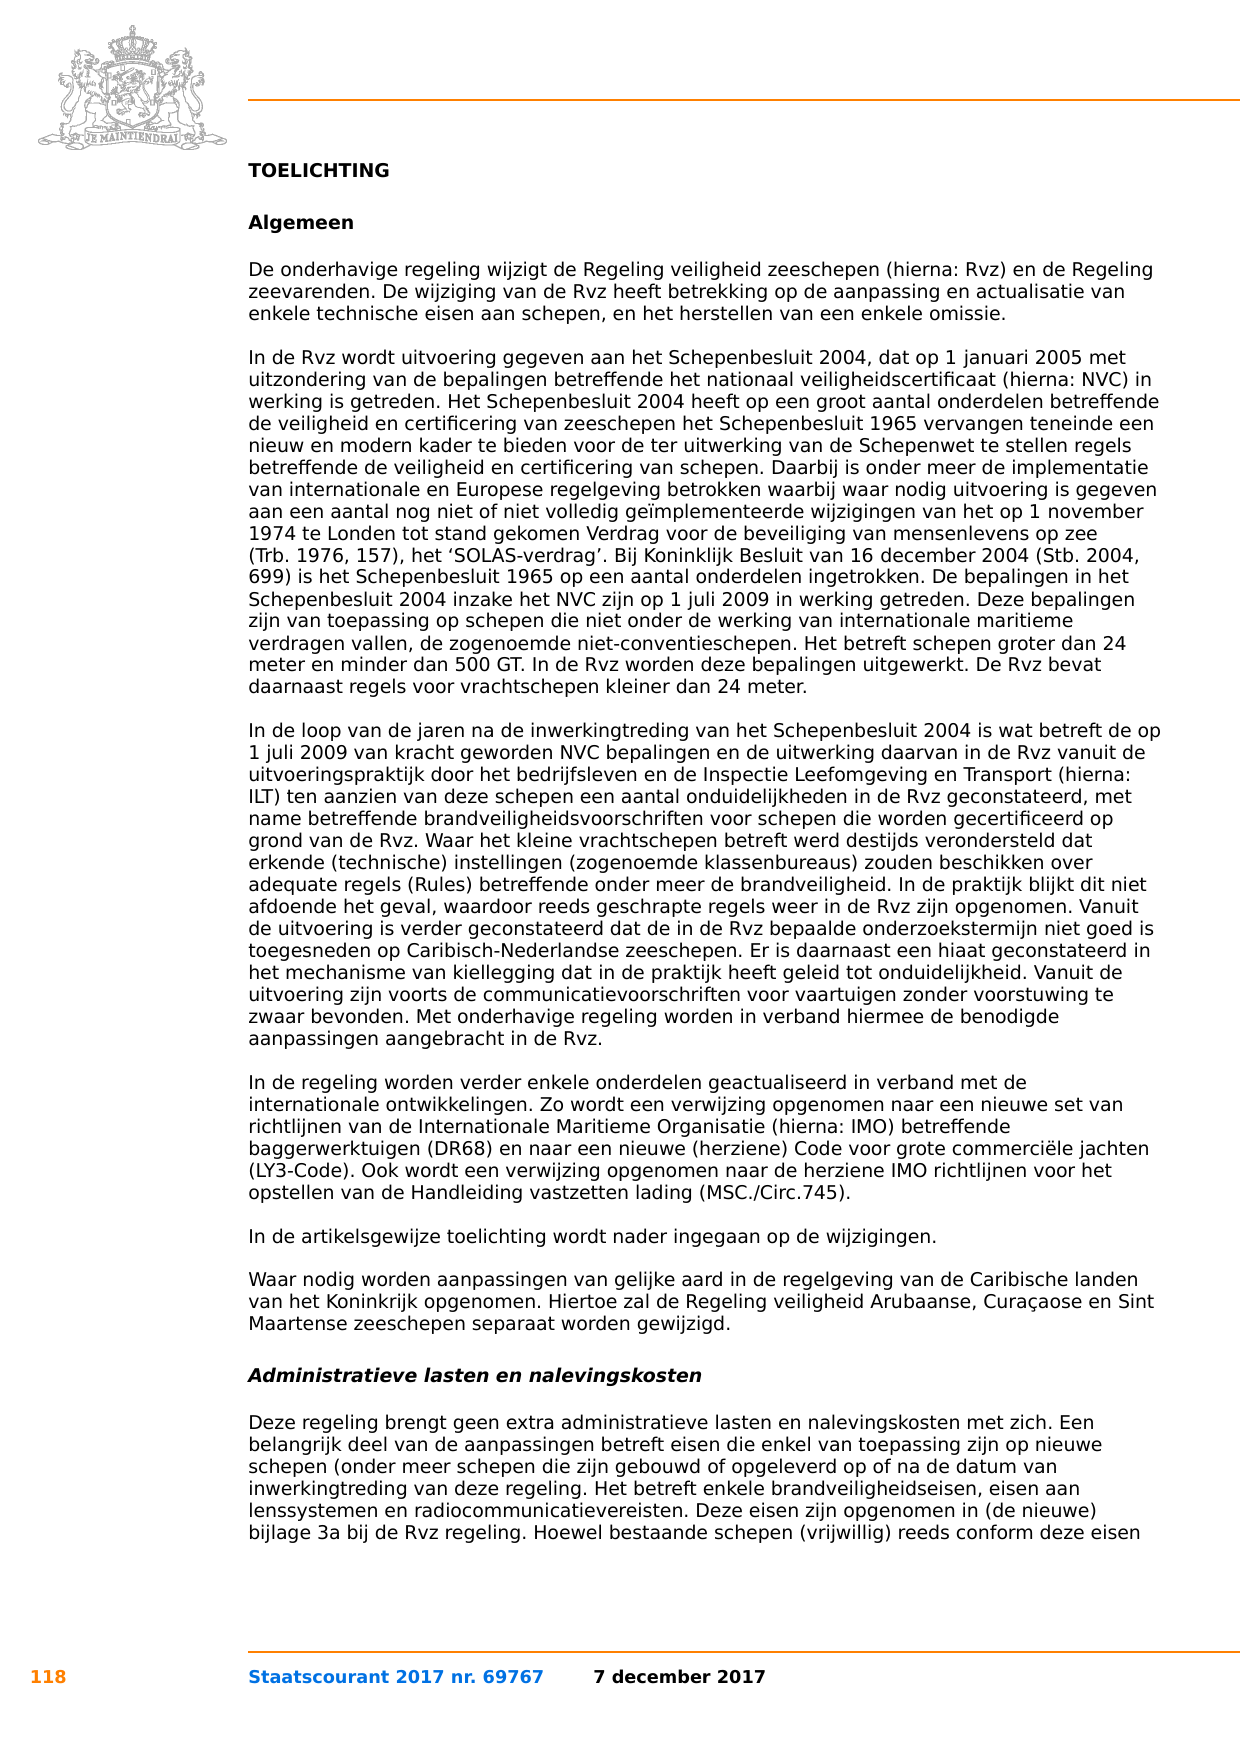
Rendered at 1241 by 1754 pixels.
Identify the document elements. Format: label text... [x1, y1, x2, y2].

text In de Rvz wordt uitvoering gegeven aan het Schepenbesluit 2004, dat op 1 januari 2005 met uitzondering van de bepalingen betreffende het nationaal veiligheidscertificaat (hierna: NVC) in werking is getreden. Het Schepenbesluit 2004 heeft op een groot aantal onderdelen betreffende de veiligheid en certificering van zeeschepen het Schepenbesluit 1965 vervangen teneinde een nieuw en modern kader te bieden voor de ter uitwerking van de Schepenwet te stellen regels betreffende de veiligheid en certificering van schepen. Daarbij is onder meer de implementatie van internationale en Europese regelgeving betrokken waarbij waar nodig uitvoering is gegeven aan een aantal nog niet of niet volledig geïmplementeerde wijzigingen van het op 1 november 1974 te Londen tot stand gekomen Verdrag voor de beveiliging van mensenlevens op zee (Trb. 1976, 157), het ‘SOLAS-verdrag’. Bij Koninklijk Besluit van 16 december 2004 (Stb. 2004, 699) is het Schepenbesluit 1965 op een aantal onderdelen ingetrokken. De bepalingen in het Schepenbesluit 2004 inzake het NVC zijn op 1 juli 2009 in werking getreden. Deze bepalingen zijn van toepassing op schepen die niet onder de werking van internationale maritieme verdragen vallen, de zogenoemde niet-conventieschepen. Het betreft schepen groter dan 24 meter en minder dan 500 GT. In de Rvz worden deze bepalingen uitgewerkt. De Rvz bevat daarnaast regels voor vrachtschepen kleiner dan 24 meter. [248, 347, 1163, 698]
text In de regeling worden verder enkele onderdelen geactualiseerd in verband met de internationale ontwikkelingen. Zo wordt een verwijzing opgenomen naar een nieuwe set van richtlijnen van de Internationale Maritieme Organisatie (hierna: IMO) betreffende baggerwerktuigen (DR68) en naar een nieuwe (herziene) Code voor grote commerciële jachten (LY3-Code). Ook wordt een verwijzing opgenomen naar de herziene IMO richtlijnen voor het opstellen van de Handleiding vastzetten lading (MSC./Circ.745). [248, 1072, 1163, 1204]
text Waar nodig worden aanpassingen van gelijke aard in de regelgeving van de Caribische landen van het Koninkrijk opgenomen. Hiertoe zal de Regeling veiligheid Arubaanse, Curaçaose en Sint Maartense zeeschepen separaat worden gewijzigd. [248, 1269, 1163, 1335]
subtitle Algemeen [248, 212, 1163, 234]
text In de artikelsgewijze toelichting wordt nader ingegaan op de wijzigingen. [248, 1226, 1163, 1247]
text In de loop van de jaren na de inwerkingtreding van het Schepenbesluit 2004 is wat betreft de op 1 juli 2009 van kracht geworden NVC bepalingen en de uitwerking daarvan in de Rvz vanuit de uitvoeringspraktijk door het bedrijfsleven en de Inspectie Leefomgeving en Transport (hierna: ILT) ten aanzien van deze schepen een aantal onduidelijkheden in de Rvz geconstateerd, met name betreffende brandveiligheidsvoorschriften voor schepen die worden gecertificeerd op grond van de Rvz. Waar het kleine vrachtschepen betreft werd destijds verondersteld dat erkende (technische) instellingen (zogenoemde klassenbureaus) zouden beschikken over adequate regels (Rules) betreffende onder meer de brandveiligheid. In de praktijk blijkt dit niet afdoende het geval, waardoor reeds geschrapte regels weer in de Rvz zijn opgenomen. Vanuit de uitvoering is verder geconstateerd dat de in de Rvz bepaalde onderzoekstermijn niet goed is toegesneden op Caribisch-Nederlandse zeeschepen. Er is daarnaast een hiaat geconstateerd in het mechanisme van kiellegging dat in de praktijk heeft geleid tot onduidelijkheid. Vanuit de uitvoering zijn voorts de communicatievoorschriften voor vaartuigen zonder voorstuwing te zwaar bevonden. Met onderhavige regeling worden in verband hiermee de benodigde aanpassingen aangebracht in de Rvz. [248, 720, 1163, 1050]
subtitle TOELICHTING [248, 160, 1163, 182]
text Deze regeling brengt geen extra administratieve lasten en nalevingskosten met zich. Een belangrijk deel van de aanpassingen betreft eisen die enkel van toepassing zijn op nieuwe schepen (onder meer schepen die zijn gebouwd of opgeleverd op of na de datum van inwerkingtreding van deze regeling. Het betreft enkele brandveiligheidseisen, eisen aan lenssystemen en radiocommunicatievereisten. Deze eisen zijn opgenomen in (de nieuwe) bijlage 3a bij de Rvz regeling. Hoewel bestaande schepen (vrijwillig) reeds conform deze eisen [248, 1412, 1163, 1544]
subtitle Administratieve lasten en nalevingskosten [248, 1365, 1163, 1387]
text De onderhavige regeling wijzigt de Regeling veiligheid zeeschepen (hierna: Rvz) en de Regeling zeevarenden. De wijziging van de Rvz heeft betrekking op de aanpassing en actualisatie van enkele technische eisen aan schepen, en het herstellen van een enkele omissie. [248, 259, 1163, 325]
picture [38, 25, 227, 150]
